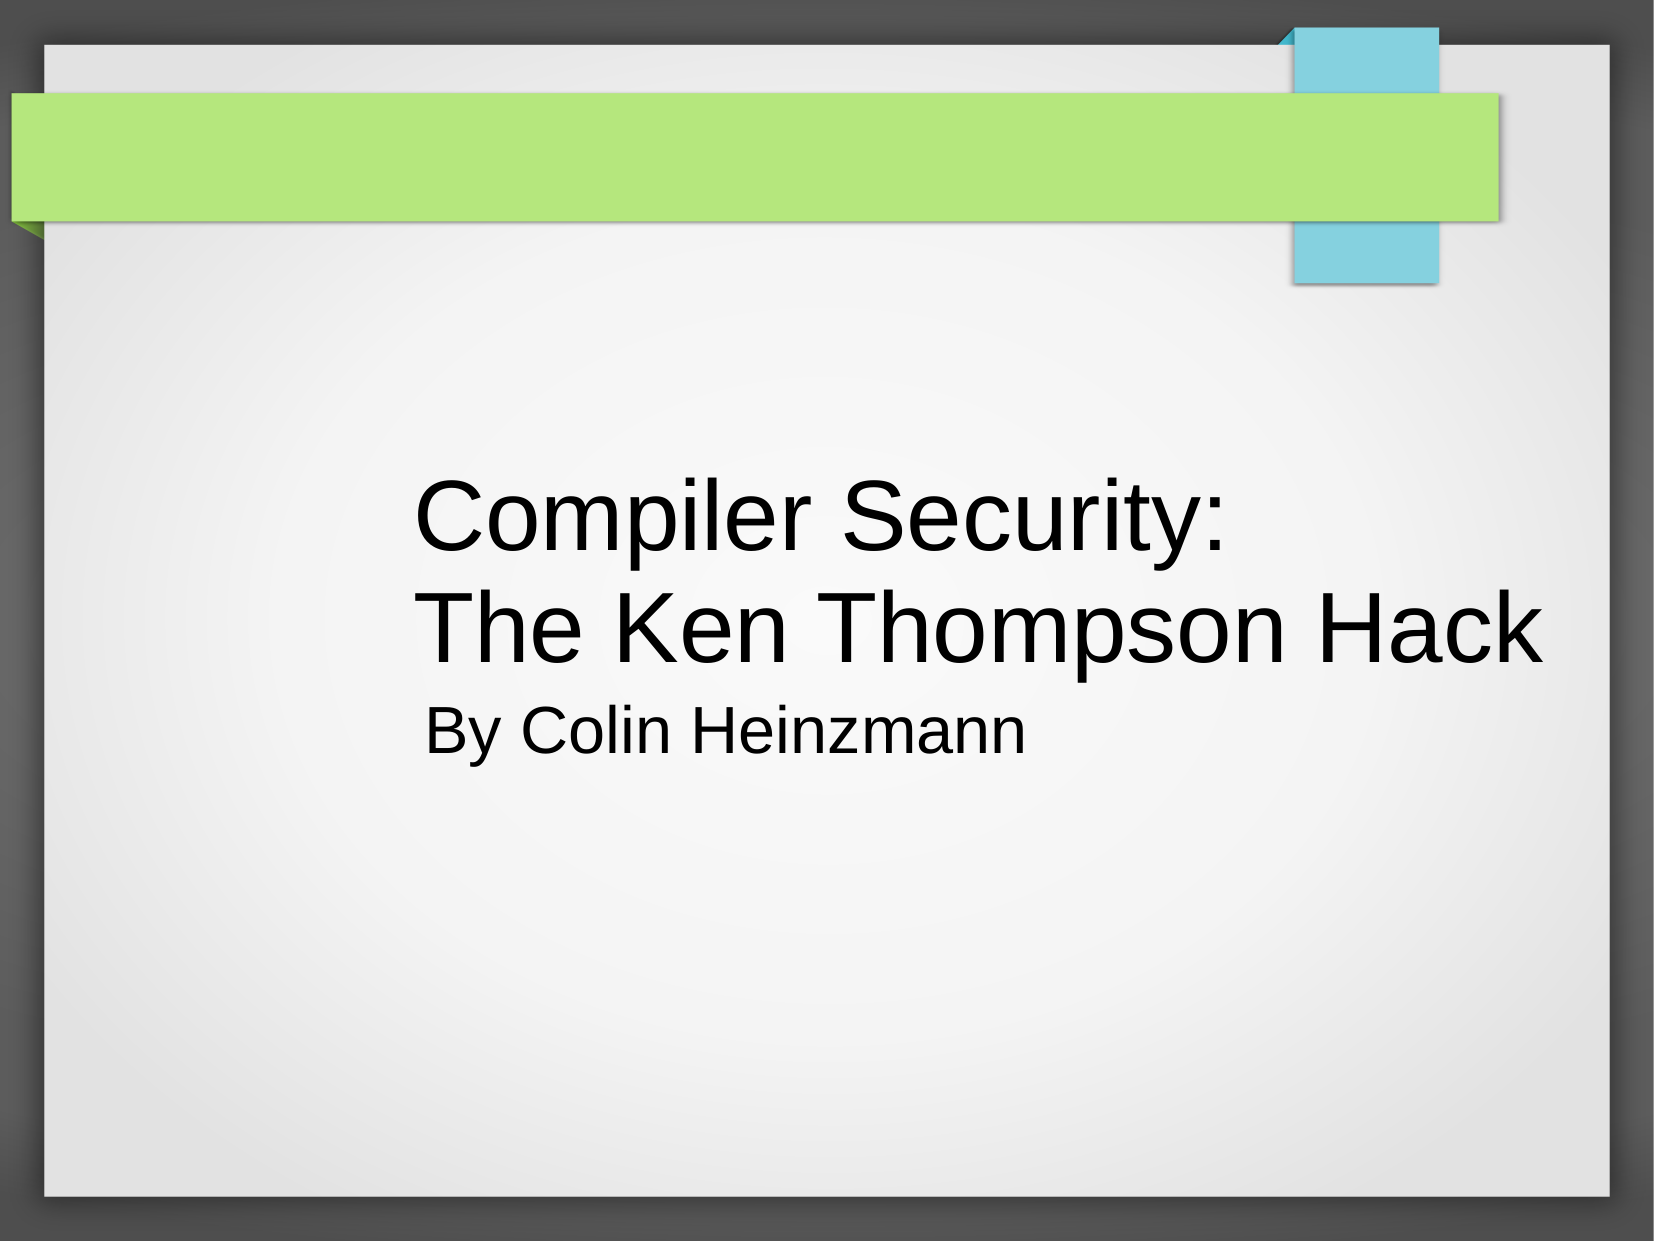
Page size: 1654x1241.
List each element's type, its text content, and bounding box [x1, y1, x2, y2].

picture [0, 0, 1654, 1241]
title Compiler Security: The Ken Thompson Hack [413, 348, 1606, 796]
subtitle By Colin Heinzmann [424, 680, 1201, 781]
